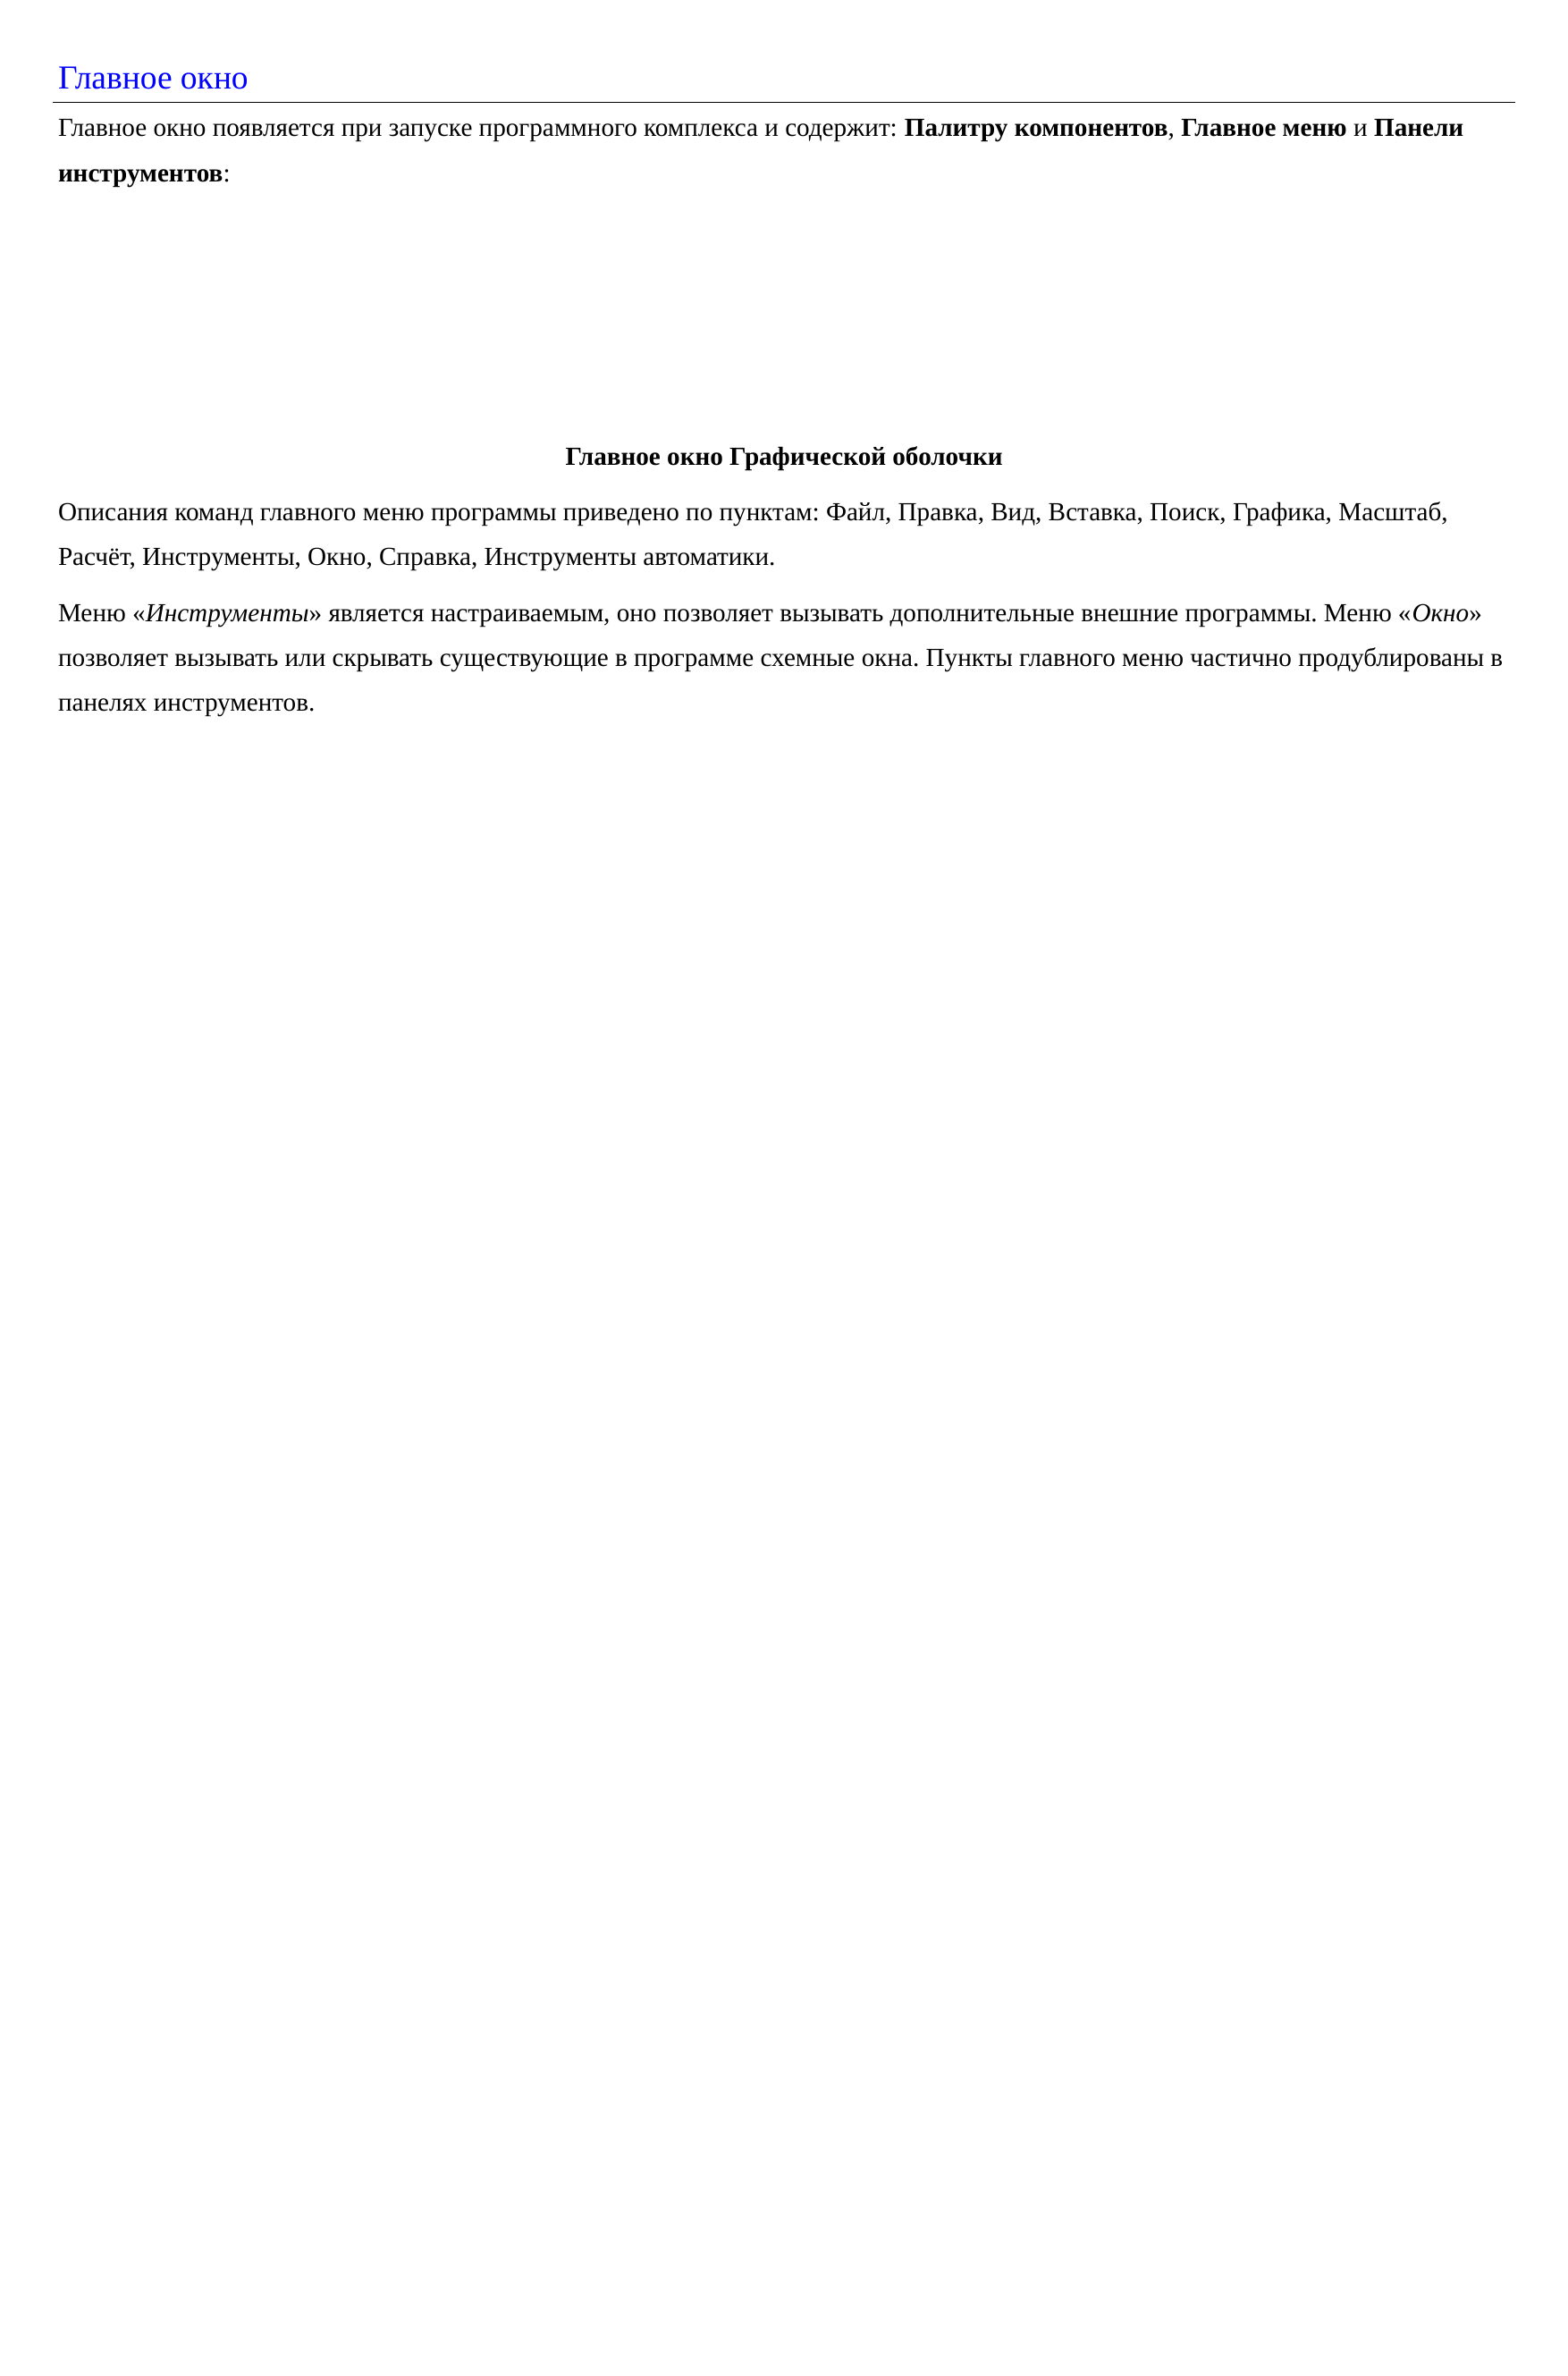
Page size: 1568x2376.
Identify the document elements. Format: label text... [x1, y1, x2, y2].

table_cell Главное окно появляется при запуске программного комплекса и содержит: Палитру компонентов, Главное меню и Панели инструментов: Главное окно Графической оболочки Описания команд главного меню программы приведено по пунктам: Файл, Правка, Вид, Вставка, Поиск, Графика, Масштаб, Расчёт, Инструменты, Окно, Справка, Инструменты автоматики. Меню «Инструменты» является настраиваемым, оно позволяет вызывать дополнительные внешние программы. Меню «Окно» позволяет вызывать или скрывать существующие в программе схемные окна. Пункты главного меню частично продублированы в панелях инструментов. [53, 103, 1515, 728]
table_header Главное окно [53, 53, 1515, 102]
